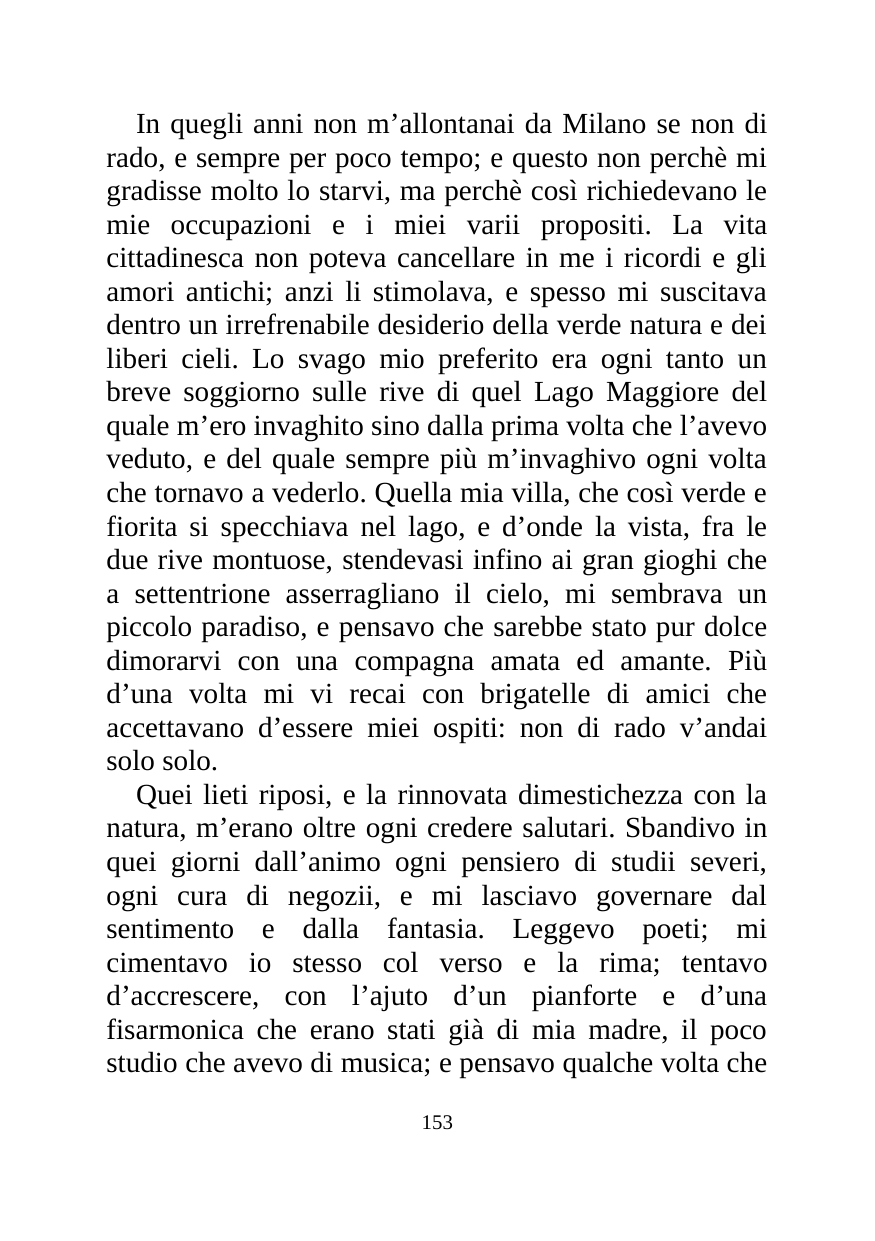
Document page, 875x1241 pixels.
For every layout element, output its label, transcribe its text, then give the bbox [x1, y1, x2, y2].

text In quegli anni non m’allontanai da Milano se non di rado, e sempre per poco tempo; e questo non perchè mi gradisse molto lo starvi, ma perchè così richiedevano le mie occupazioni e i miei varii propositi. La vita cittadinesca non poteva cancellare in me i ricordi e gli amori antichi; anzi li stimolava, e spesso mi suscitava dentro un irrefrenabile desiderio della verde natura e dei liberi cieli. Lo svago mio preferito era ogni tanto un breve soggiorno sulle rive di quel Lago Maggiore del quale m’ero invaghito sino dalla prima volta che l’avevo veduto, e del quale sempre più m’invaghivo ogni volta che tornavo a vederlo. Quella mia villa, che così verde e fiorita si specchiava nel lago, e d’onde la vista, fra le due rive montuose, stendevasi infino ai gran gioghi che a settentrione asserragliano il cielo, mi sembrava un piccolo paradiso, e pensavo che sarebbe stato pur dolce dimorarvi con una compagna amata ed amante. Più d’una volta mi vi recai con brigatelle di amici che accettavano d’essere miei ospiti: non di rado v’andai solo solo. [106, 106, 768, 777]
text Quei lieti riposi, e la rinnovata dimestichezza con la natura, m’erano oltre ogni credere salutari. Sbandivo in quei giorni dall’animo ogni pensiero di studii severi, ogni cura di negozii, e mi lasciavo governare dal sentimento e dalla fantasia. Leggevo poeti; mi cimentavo io stesso col verso e la rima; tentavo d’accrescere, con l’ajuto d’un pianforte e d’una fisarmonica che erano stati già di mia madre, il poco studio che avevo di musica; e pensavo qualche volta che [106, 777, 768, 1079]
